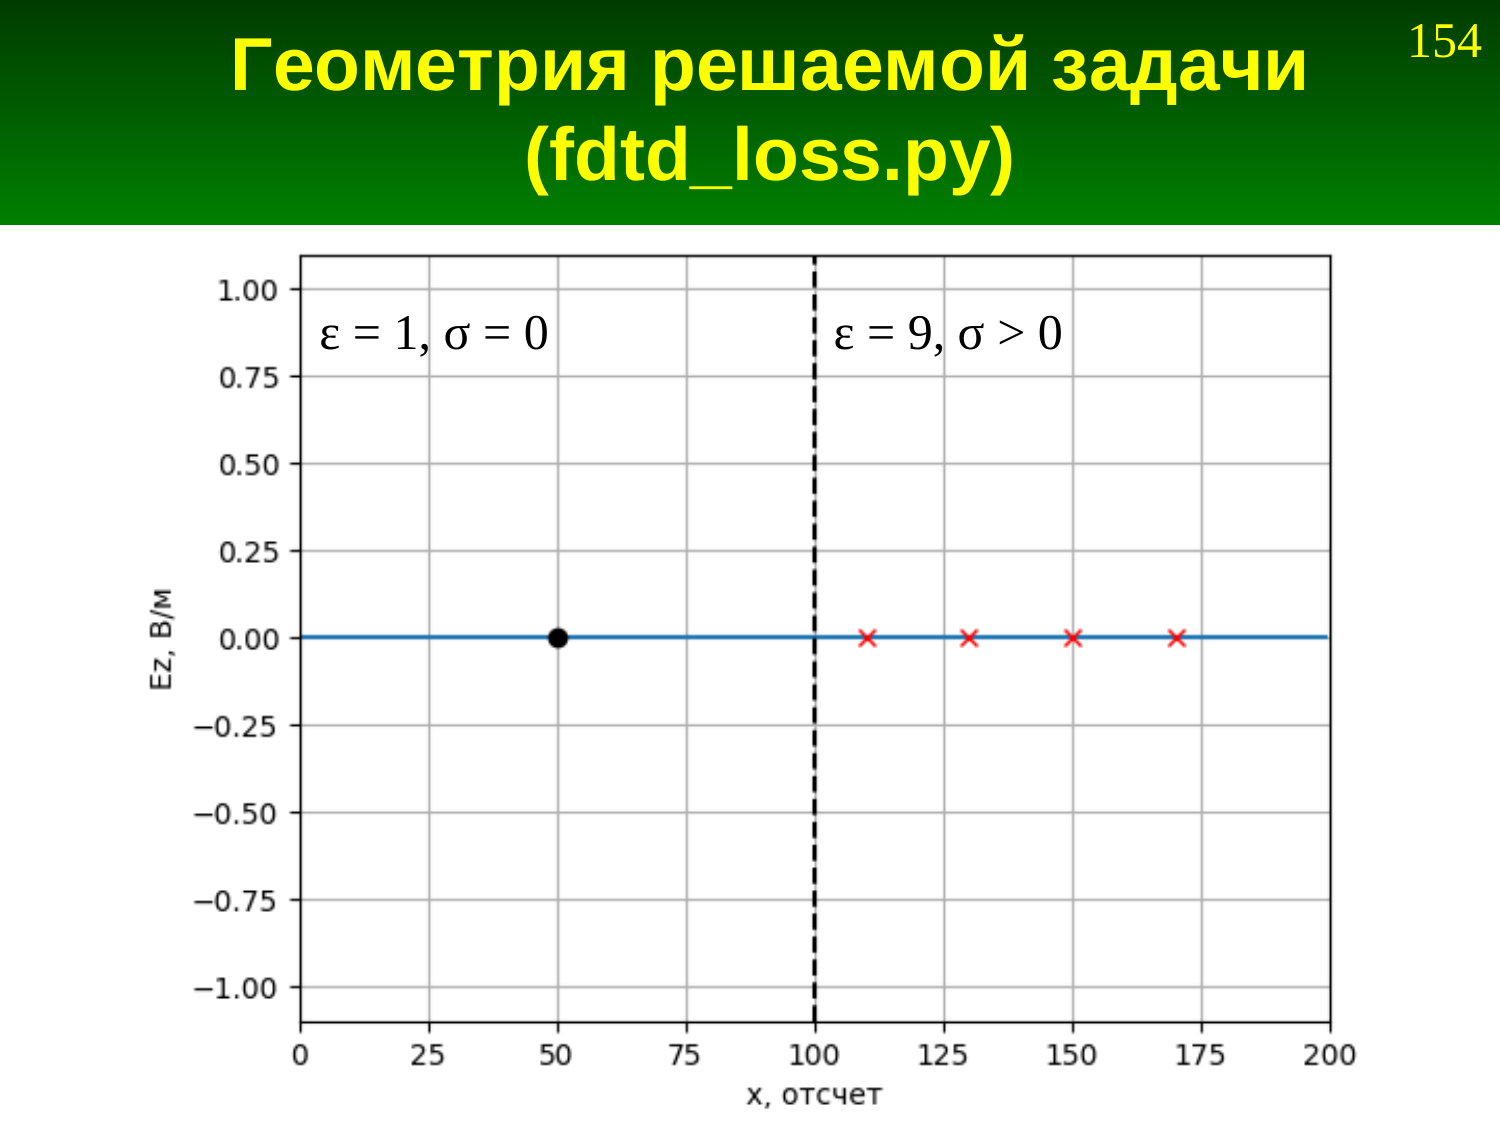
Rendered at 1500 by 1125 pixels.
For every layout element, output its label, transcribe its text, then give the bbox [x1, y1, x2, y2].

picture [134, 235, 1366, 1116]
text_box ε = 9, σ > 0 [818, 291, 1078, 367]
title Геометрия решаемой задачи (fdtd_loss.py) [100, 7, 1441, 204]
text_box ε = 1, σ = 0 [304, 291, 564, 367]
